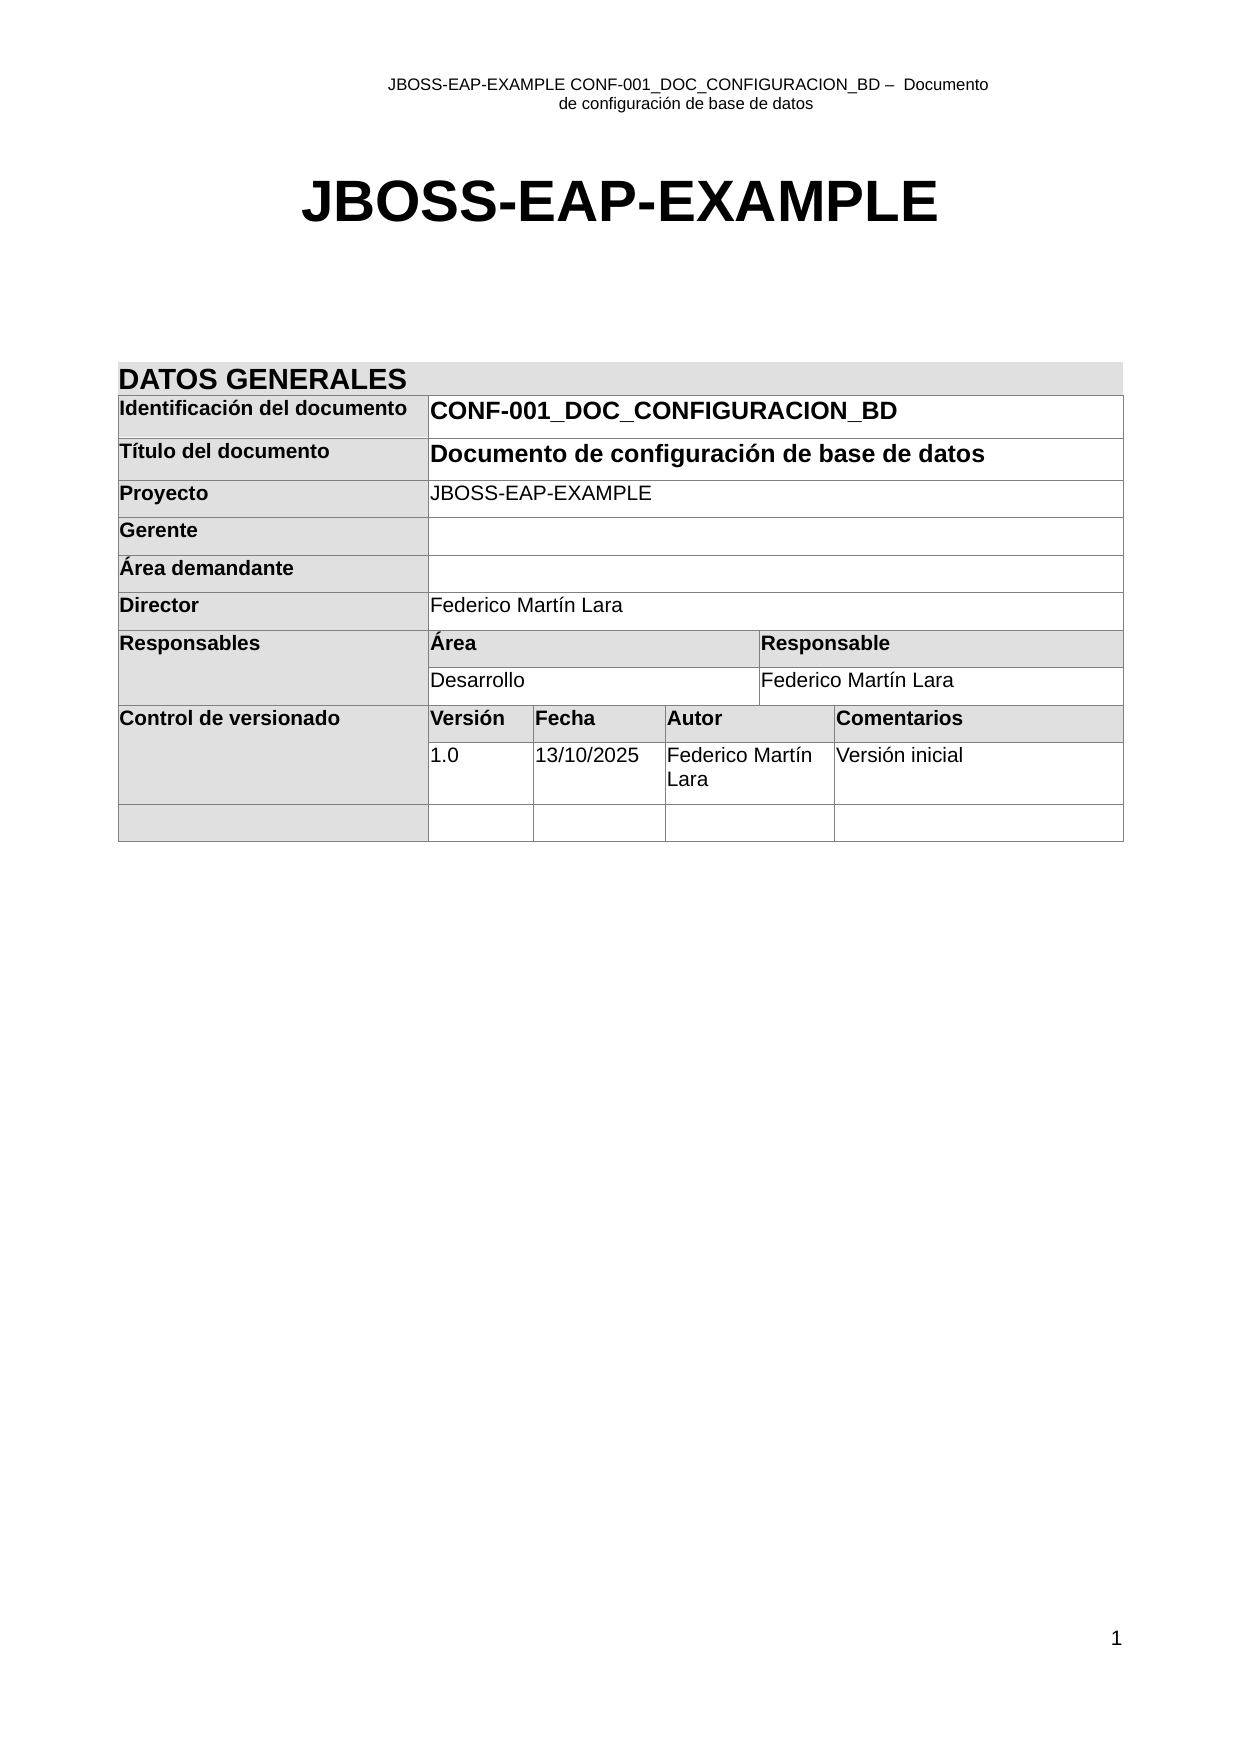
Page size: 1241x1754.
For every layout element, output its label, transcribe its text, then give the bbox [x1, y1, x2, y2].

table_cell [119, 805, 428, 841]
table_cell 1.0 [429, 743, 533, 804]
table_header DATOS GENERALES [118, 362, 1123, 395]
table_cell Versión inicial [835, 743, 1123, 804]
table_cell Proyecto [119, 481, 428, 517]
table_cell [429, 556, 1123, 592]
table_cell 13/10/2025 [534, 743, 665, 804]
table_cell Responsables [119, 631, 428, 705]
table_cell Fecha [534, 706, 665, 742]
table_cell [534, 805, 665, 841]
table_cell Documento de configuración de base de datos [429, 439, 1123, 480]
table_cell Director [119, 593, 428, 630]
table_cell Área demandante [119, 556, 428, 592]
table_cell Federico Martín Lara [760, 668, 1123, 705]
table_cell Control de versionado [119, 706, 428, 804]
table_cell Responsable [760, 631, 1123, 667]
text JBOSS-EAP-EXAMPLE [118, 167, 1122, 234]
table_cell Área [429, 631, 759, 667]
table_cell JBOSS-EAP-EXAMPLE [429, 481, 1123, 517]
table_cell Versión [429, 706, 533, 742]
table_cell [835, 805, 1123, 841]
table_cell CONF-001_DOC_CONFIGURACION_BD [429, 396, 1123, 437]
table_cell [429, 805, 533, 841]
table_cell [666, 805, 834, 841]
table_cell Autor [666, 706, 834, 742]
table_cell [429, 518, 1123, 555]
table_cell Título del documento [119, 439, 428, 480]
table_cell Federico Martín Lara [666, 743, 834, 804]
table_cell Federico Martín Lara [429, 593, 1123, 630]
table_cell Desarrollo [429, 668, 759, 705]
table_cell Gerente [119, 518, 428, 555]
table_cell Comentarios [835, 706, 1123, 742]
table_cell Identificación del documento [119, 396, 428, 437]
